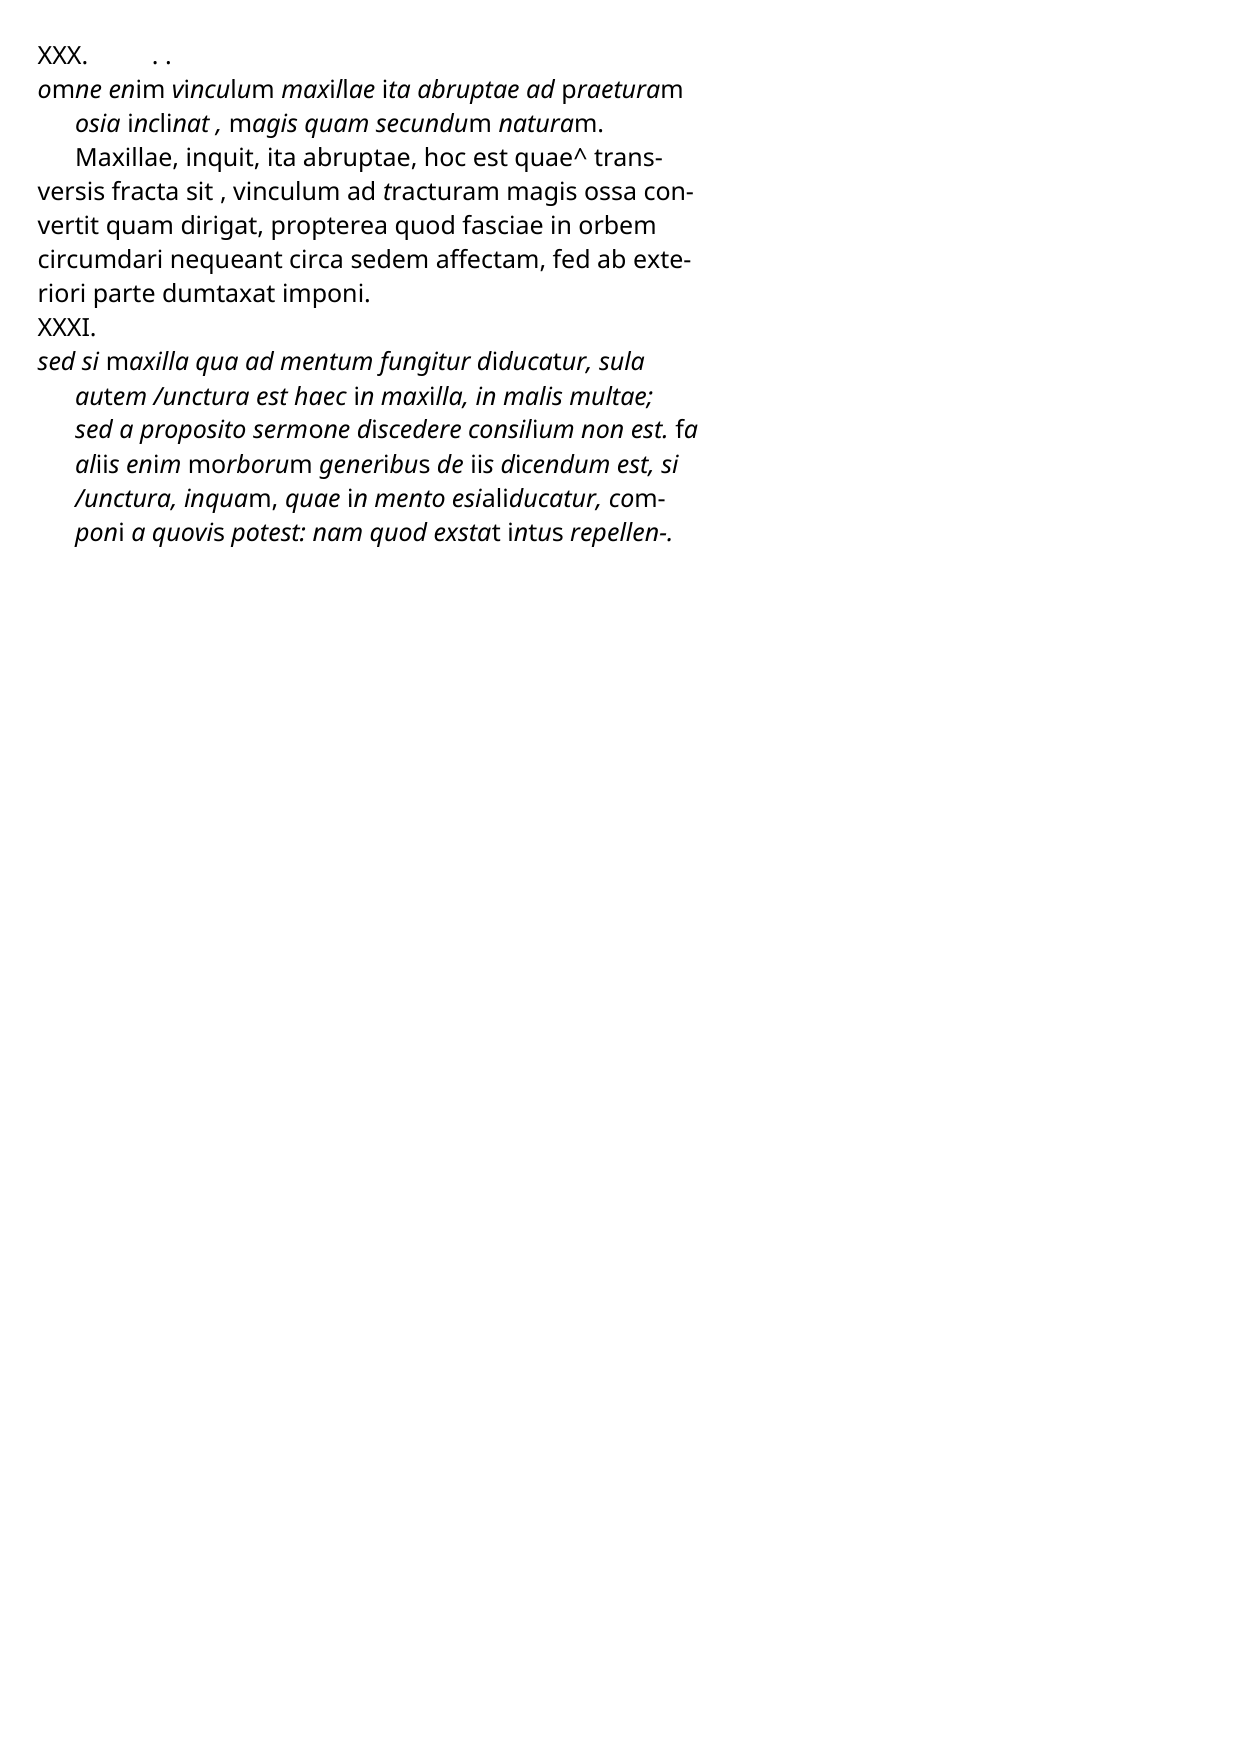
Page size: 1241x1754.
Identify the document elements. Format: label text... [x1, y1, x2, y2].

text omne enim vinculum maxillae ita abruptae ad praeturam osia inclinat , magis quam secundum naturam. [37, 72, 1203, 140]
text Maxillae, inquit, ita abruptae, hoc est quae^ trans- versis fracta sit , vinculum ad tracturam magis ossa con- vertit quam dirigat, propterea quod fasciae in orbem circumdari nequeant circa sedem affectam, fed ab exte- riori parte dumtaxat imponi. [37, 140, 1203, 310]
text XXX. . . [37, 37, 1203, 72]
text XXXI. [37, 310, 1203, 344]
text sed si maxilla qua ad mentum fungitur diducatur, sula autem /unctura est haec in maxilla, in malis multae; sed a proposito sermone discedere consilium non est. fa aliis enim morborum generibus de iis dicendum est, si /unctura, inquam, quae in mento esialiducatur, com- poni a quovis potest: nam quod exstat intus repellen-. [37, 344, 1203, 548]
